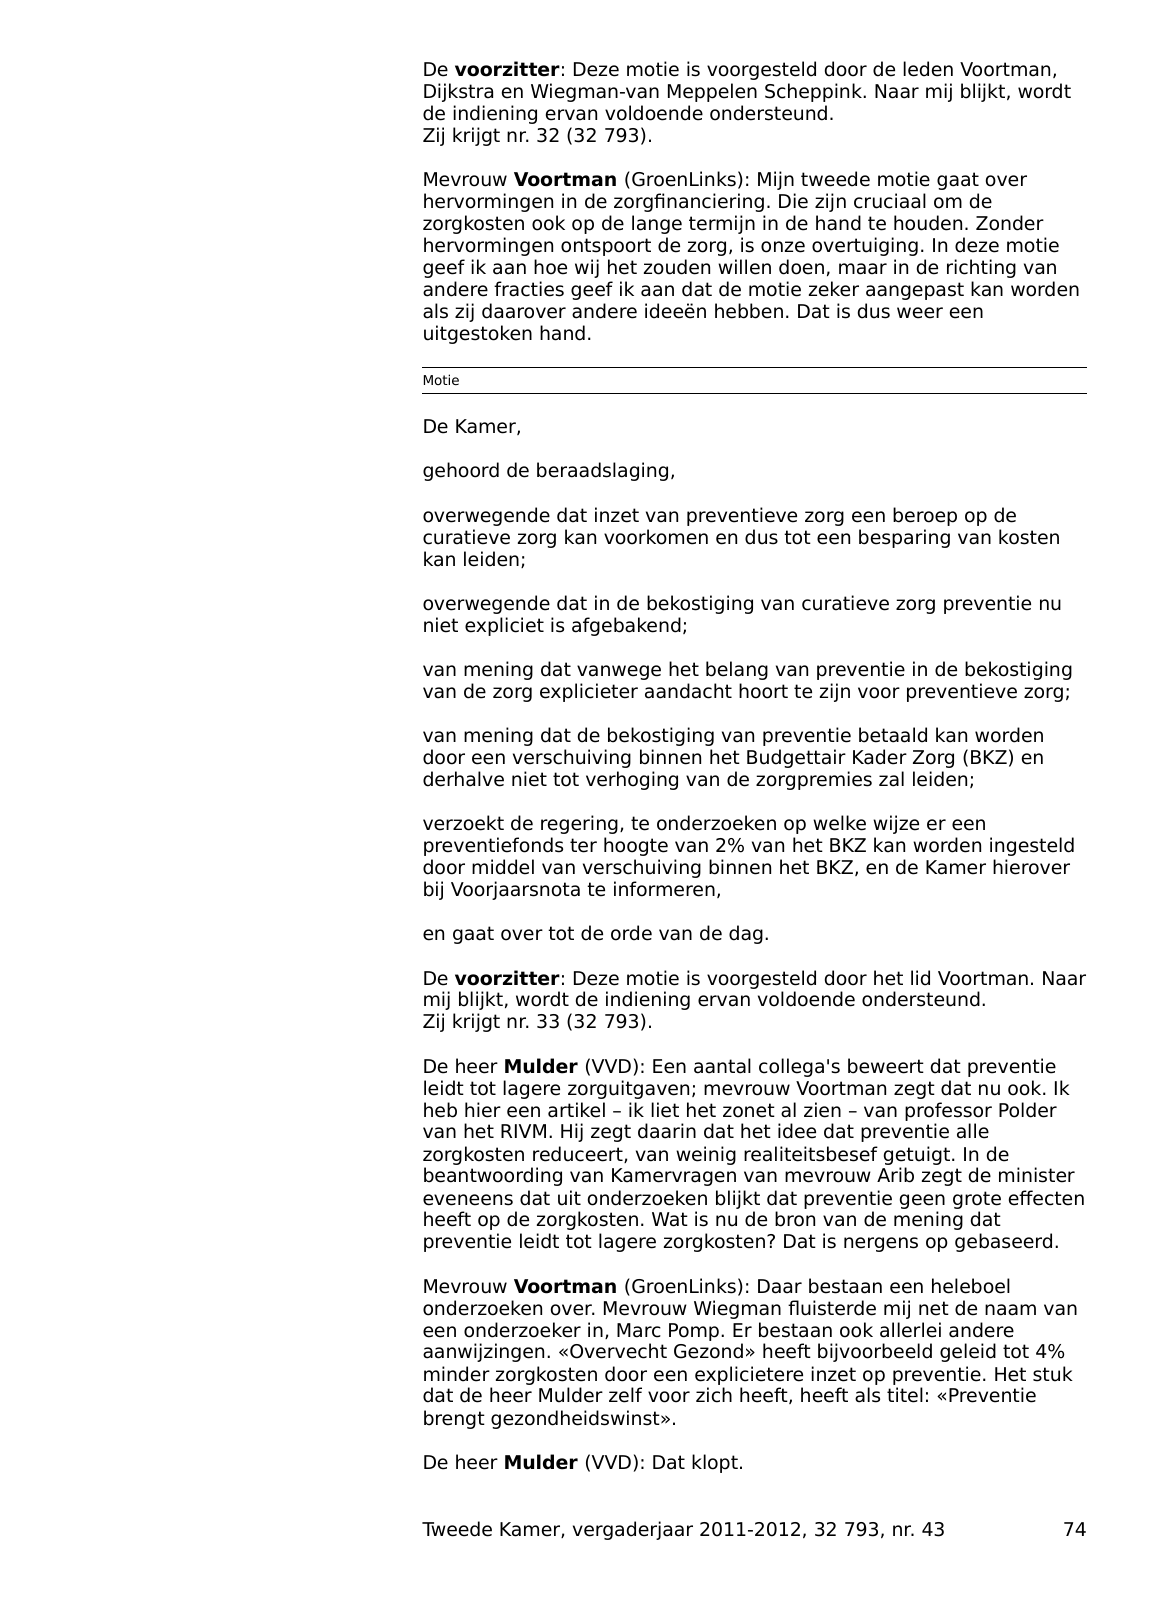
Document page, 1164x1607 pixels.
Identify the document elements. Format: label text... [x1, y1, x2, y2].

text gehoord de beraadslaging, [422, 460, 1087, 482]
text De heer Mulder (VVD): Een aantal collega's beweert dat preventie leidt tot lagere zorguitgaven; mevrouw Voortman zegt dat nu ook. Ik heb hier een artikel – ik liet het zonet al zien – van professor Polder van het RIVM. Hij zegt daarin dat het idee dat preventie alle zorgkosten reduceert, van weinig realiteitsbesef getuigt. In de beantwoording van Kamervragen van mevrouw Arib zegt de minister eveneens dat uit onderzoeken blijkt dat preventie geen grote effecten heeft op de zorgkosten. Wat is nu de bron van de mening dat preventie leidt tot lagere zorgkosten? Dat is nergens op gebaseerd. [422, 1056, 1087, 1253]
text De Kamer, [422, 416, 1087, 438]
text en gaat over tot de orde van de dag. [422, 923, 1087, 945]
text Mevrouw Voortman (GroenLinks): Daar bestaan een heleboel onderzoeken over. Mevrouw Wiegman fluisterde mij net de naam van een onderzoeker in, Marc Pomp. Er bestaan ook allerlei andere aanwijzingen. «Overvecht Gezond» heeft bijvoorbeeld geleid tot 4% minder zorgkosten door een explicietere inzet op preventie. Het stuk dat de heer Mulder zelf voor zich heeft, heeft als titel: «Preventie brengt gezondheidswinst». [422, 1276, 1087, 1429]
text De voorzitter: Deze motie is voorgesteld door het lid Voortman. Naar mij blijkt, wordt de indiening ervan voldoende ondersteund. [422, 967, 1087, 1011]
text verzoekt de regering, te onderzoeken op welke wijze er een preventiefonds ter hoogte van 2% van het BKZ kan worden ingesteld door middel van verschuiving binnen het BKZ, en de Kamer hierover bij Voorjaarsnota te informeren, [422, 813, 1087, 901]
text De voorzitter: Deze motie is voorgesteld door de leden Voortman, Dijkstra en Wiegman-van Meppelen Scheppink. Naar mij blijkt, wordt de indiening ervan voldoende ondersteund. [422, 59, 1087, 125]
text van mening dat de bekostiging van preventie betaald kan worden door een verschuiving binnen het Budgettair Kader Zorg (BKZ) en derhalve niet tot verhoging van de zorgpremies zal leiden; [422, 725, 1087, 791]
text Mevrouw Voortman (GroenLinks): Mijn tweede motie gaat over hervormingen in de zorgfinanciering. Die zijn cruciaal om de zorgkosten ook op de lange termijn in de hand te houden. Zonder hervormingen ontspoort de zorg, is onze overtuiging. In deze motie geef ik aan hoe wij het zouden willen doen, maar in de richting van andere fracties geef ik aan dat de motie zeker aangepast kan worden als zij daarover andere ideeën hebben. Dat is dus weer een uitgestoken hand. [422, 169, 1087, 345]
text overwegende dat in de bekostiging van curatieve zorg preventie nu niet expliciet is afgebakend; [422, 593, 1087, 637]
text Zij krijgt nr. 33 (32 793). [422, 1011, 1087, 1033]
table_header Motie [422, 368, 1087, 393]
text De heer Mulder (VVD): Dat klopt. [422, 1452, 1087, 1473]
text overwegende dat inzet van preventieve zorg een beroep op de curatieve zorg kan voorkomen en dus tot een besparing van kosten kan leiden; [422, 504, 1087, 571]
text Zij krijgt nr. 32 (32 793). [422, 125, 1087, 147]
text van mening dat vanwege het belang van preventie in de bekostiging van de zorg explicieter aandacht hoort te zijn voor preventieve zorg; [422, 659, 1087, 703]
